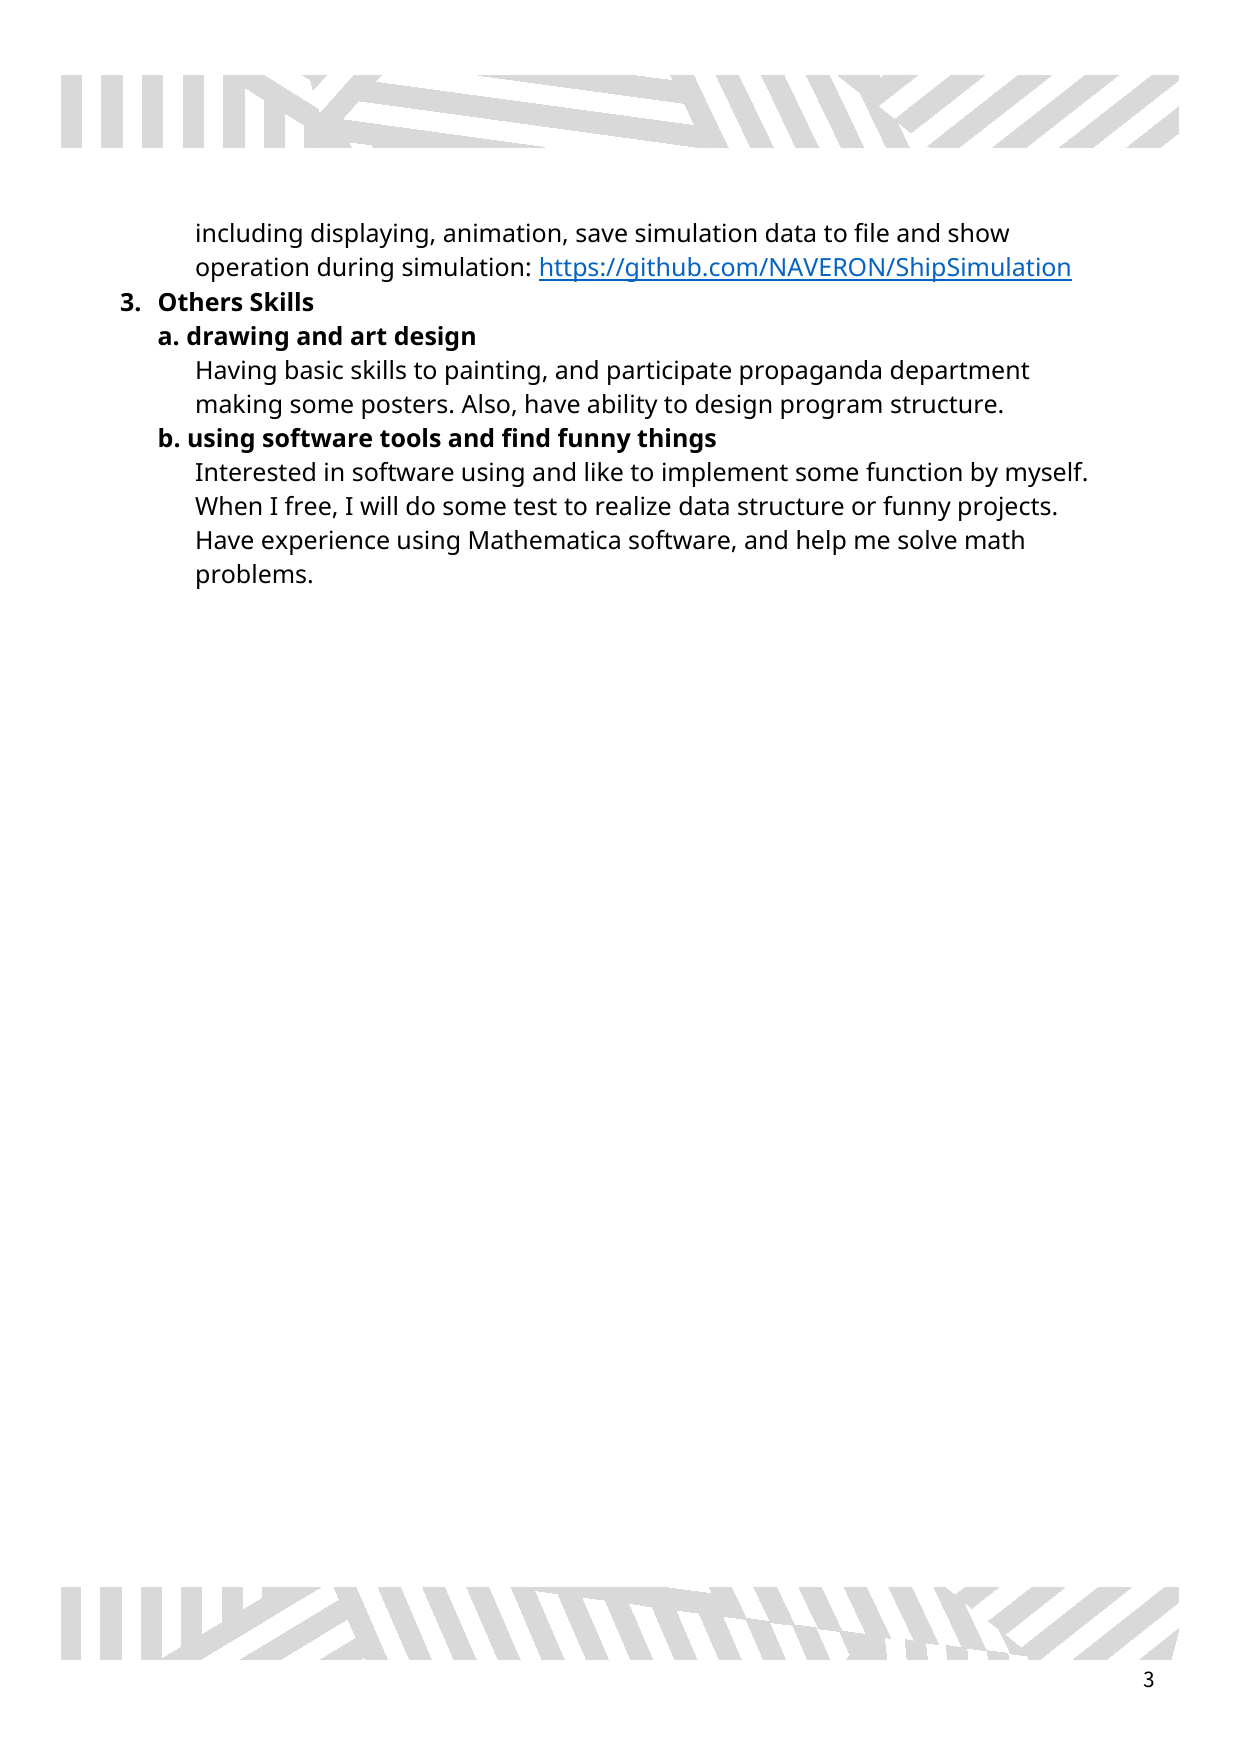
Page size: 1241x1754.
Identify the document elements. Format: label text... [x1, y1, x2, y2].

list Others Skills [120, 284, 1120, 318]
text Having basic skills to painting, and participate propaganda department making some posters. Also, have ability to design program structure. [195, 352, 1120, 420]
text Interested in software using and like to implement some function by myself. When I free, I will do some test to realize data structure or funny projects. Have experience using Mathematica software, and help me solve math problems. [195, 454, 1120, 591]
text including displaying, animation, save simulation data to file and show operation during simulation: https://github.com/NAVERON/ShipSimulation [195, 216, 1120, 284]
text b. using software tools and find funny things [157, 420, 1120, 454]
text a. drawing and art design [157, 318, 1120, 352]
